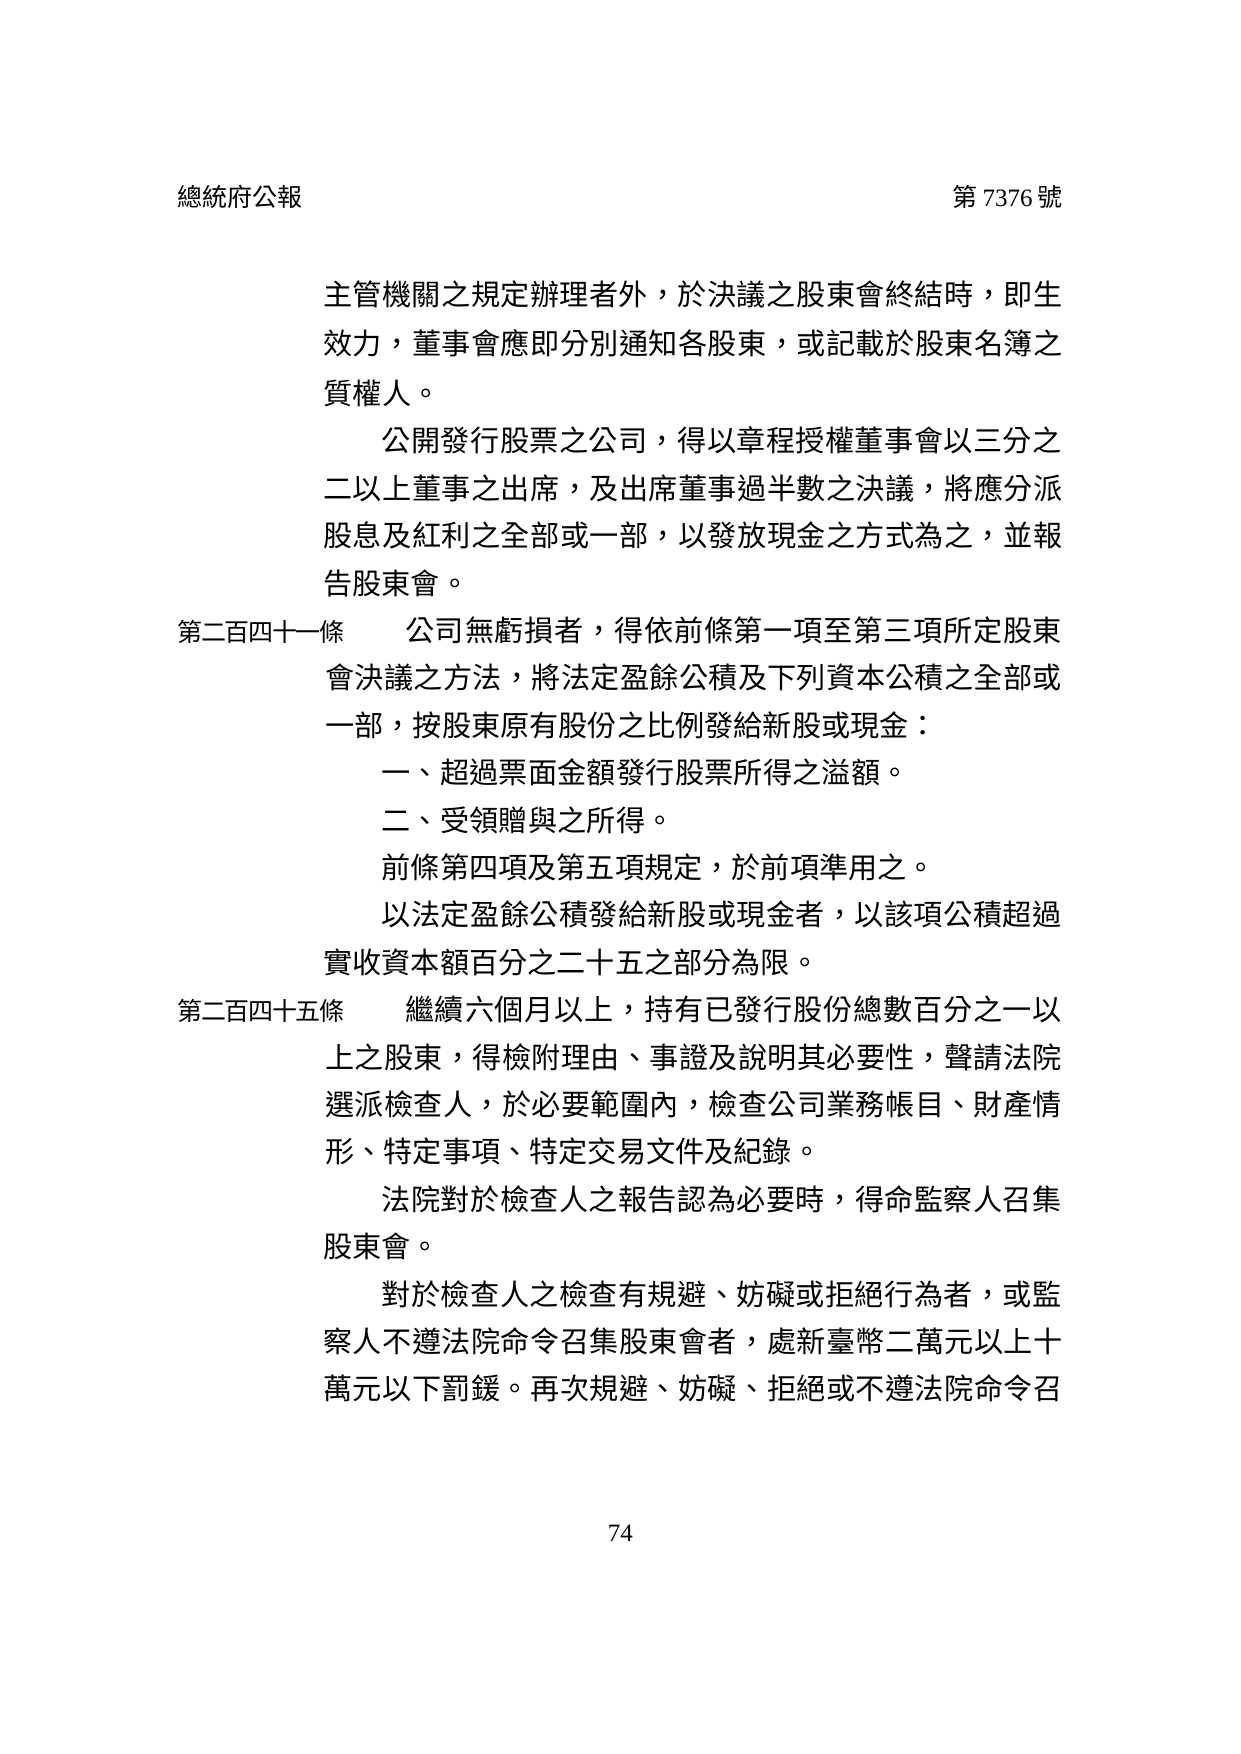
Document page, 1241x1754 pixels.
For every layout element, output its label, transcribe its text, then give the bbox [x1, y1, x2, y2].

text 第二百四十五條 繼續六個月以上，持有已發行股份總數百分之一以上之股東，得檢附理由、事證及說明其必要性，聲請法院選派檢查人，於必要範圍內，檢查公司業務帳目、財產情形、特定事項、特定交易文件及紀錄。 [177, 983, 1063, 1172]
text 以法定盈餘公積發給新股或現金者，以該項公積超過實收資本額百分之二十五之部分為限。 [323, 888, 1063, 983]
text 二、受領贈與之所得。 [381, 793, 1063, 841]
text 法院對於檢查人之報告認為必要時，得命監察人召集股東會。 [323, 1172, 1063, 1267]
text 第二百四十一條 公司無虧損者，得依前條第一項至第三項所定股東會決議之方法，將法定盈餘公積及下列資本公積之全部或一部，按股東原有股份之比例發給新股或現金： [177, 603, 1063, 746]
text 前條第四項及第五項規定，於前項準用之。 [323, 841, 1063, 888]
text 一、超過票面金額發行股票所得之溢額。 [381, 746, 1063, 793]
text 主管機關之規定辦理者外，於決議之股東會終結時，即生效力，董事會應即分別通知各股東，或記載於股東名簿之質權人。 [323, 266, 1063, 414]
text 公開發行股票之公司，得以章程授權董事會以三分之二以上董事之出席，及出席董事過半數之決議，將應分派股息及紅利之全部或一部，以發放現金之方式為之，並報告股東會。 [323, 414, 1063, 603]
text 對於檢查人之檢查有規避、妨礙或拒絕行為者，或監察人不遵法院命令召集股東會者，處新臺幣二萬元以上十萬元以下罰鍰。再次規避、妨礙、拒絕或不遵法院命令召 [323, 1267, 1063, 1409]
